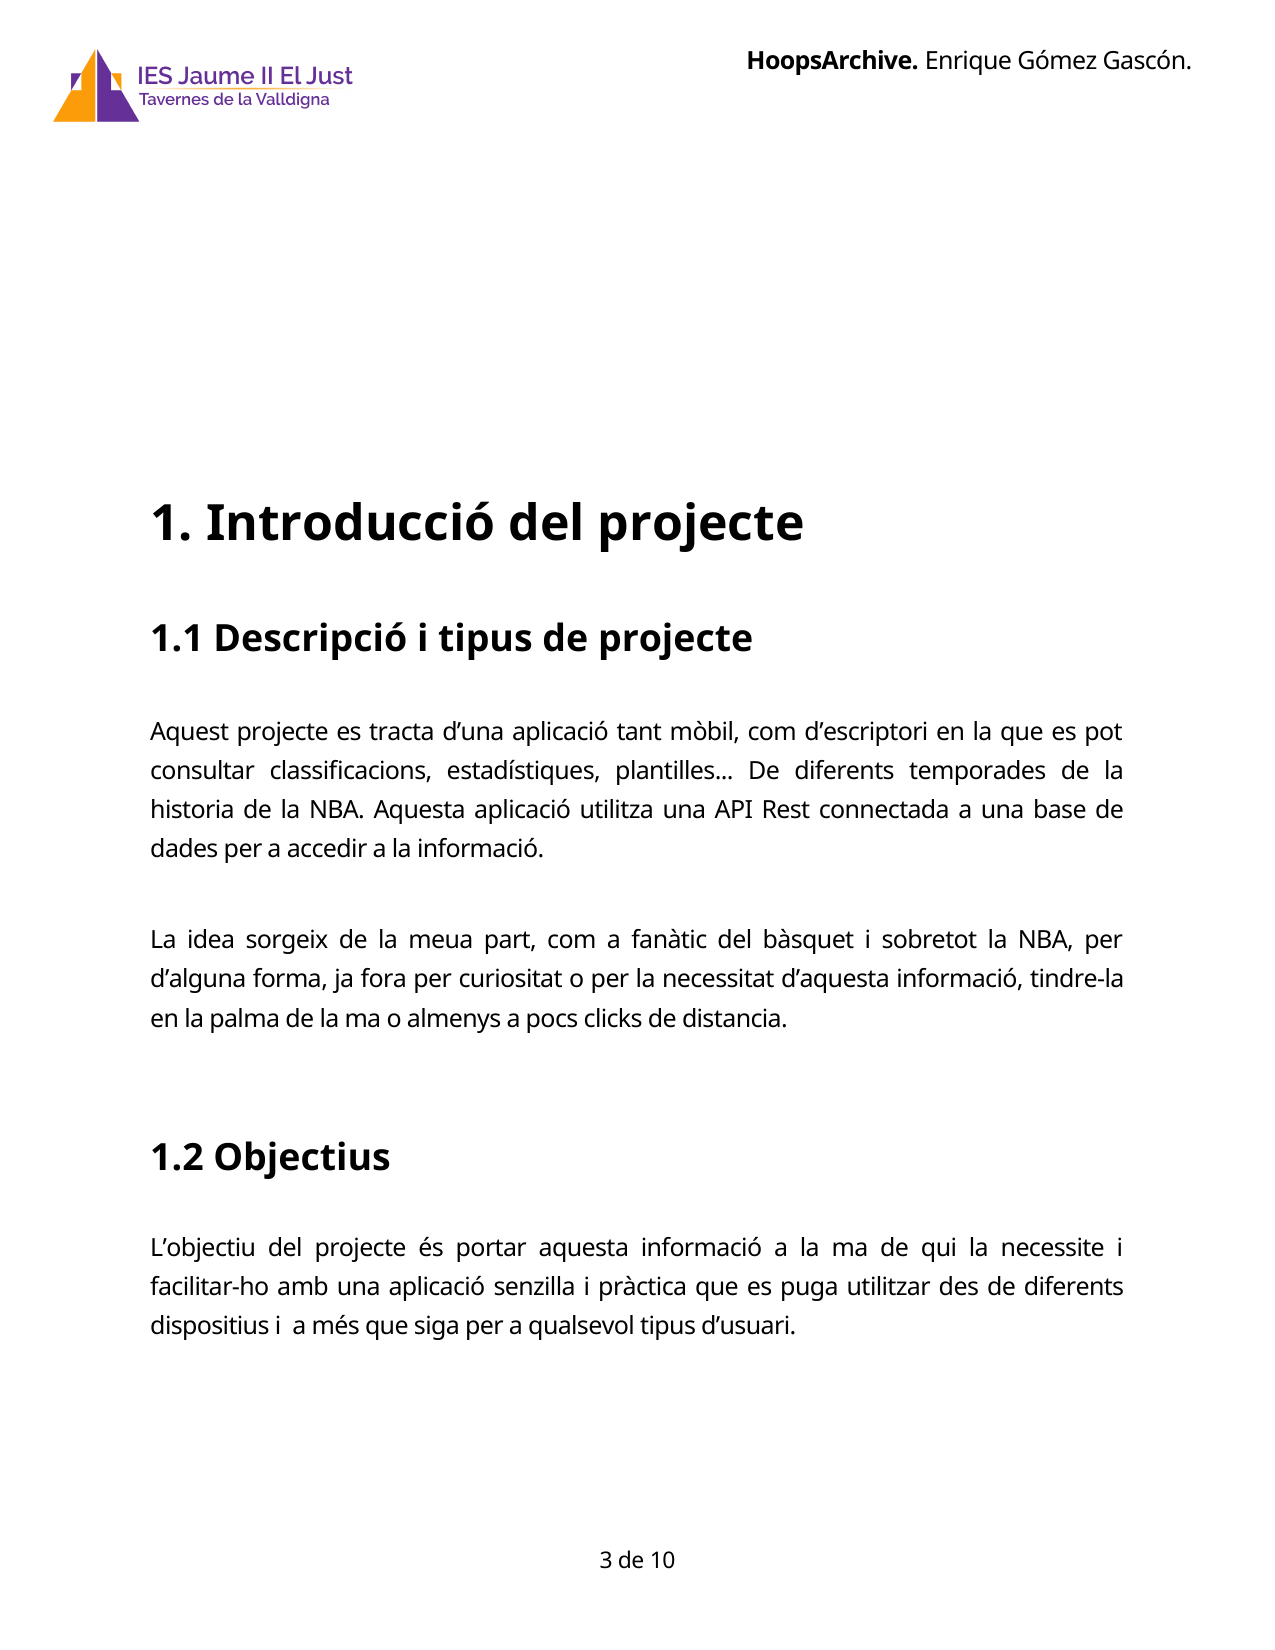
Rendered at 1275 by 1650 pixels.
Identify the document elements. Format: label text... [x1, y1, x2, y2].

subtitle 1. Introducció del projecte [150, 487, 1124, 555]
picture [49, 42, 353, 129]
subtitle 1.2 Objectius [150, 1131, 1124, 1182]
text Aquest projecte es tracta d’una aplicació tant mòbil, com d’escriptori en la que es pot consultar classificacions, estadístiques, plantilles... De diferents temporades de la historia de la NBA. Aquesta aplicació utilitza una API Rest connectada a una base de dades per a accedir a la informació. [150, 713, 1124, 865]
text La idea sorgeix de la meua part, com a fanàtic del bàsquet i sobretot la NBA, per d’alguna forma, ja fora per curiositat o per la necessitat d’aquesta informació, tindre-la en la palma de la ma o almenys a pocs clicks de distancia. [150, 922, 1124, 1034]
text L’objectiu del projecte és portar aquesta informació a la ma de qui la necessite i facilitar-ho amb una aplicació senzilla i pràctica que es puga utilitzar des de diferents dispositius i a més que siga per a qualsevol tipus d’usuari. [150, 1230, 1124, 1342]
subtitle 1.1 Descripció i tipus de projecte [150, 611, 1124, 662]
